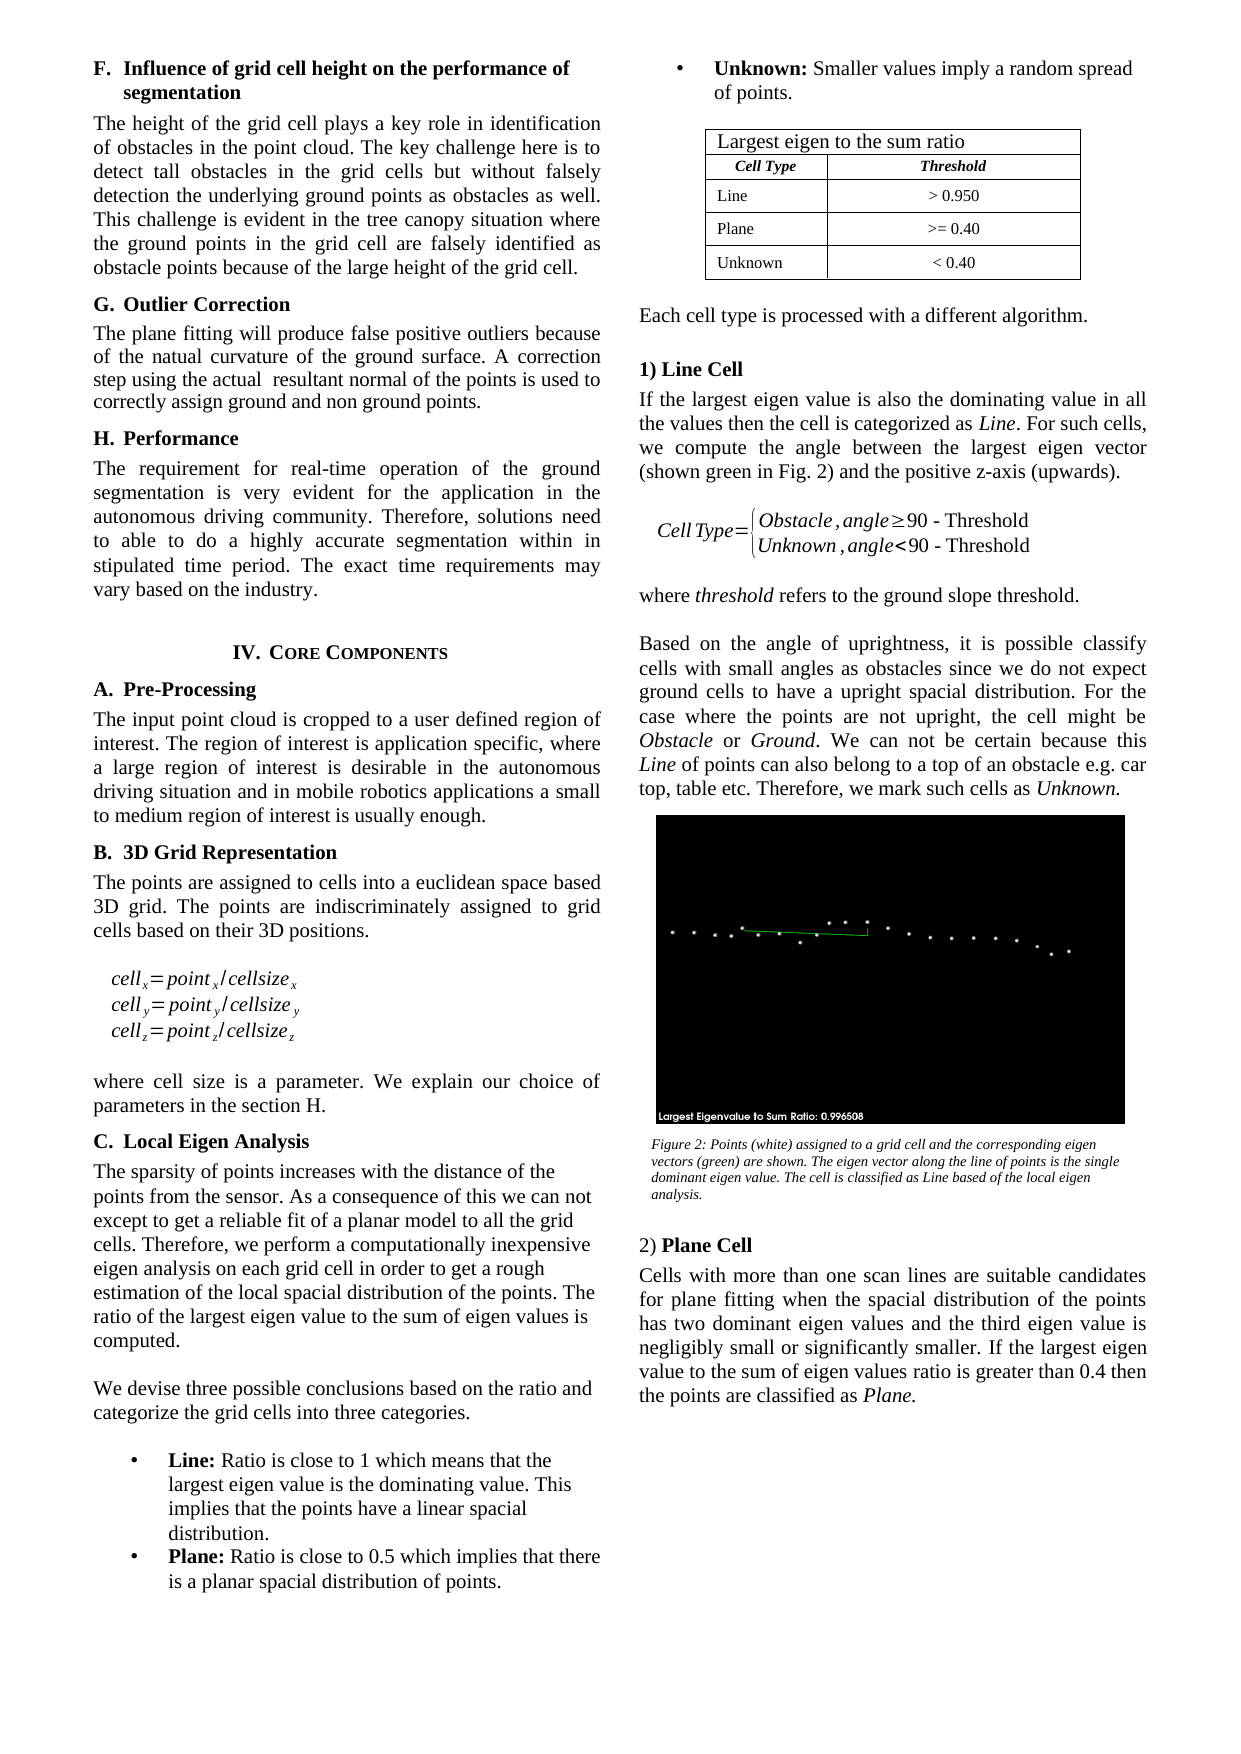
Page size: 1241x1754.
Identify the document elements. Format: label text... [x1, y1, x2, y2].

text If the largest eigen value is also the dominating value in all the values then the cell is categorized as Line. For such cells, we compute the angle between the largest eigen vector (shown green in Fig. 2) and the positive z-axis (upwards). [639, 387, 1147, 483]
text The height of the grid cell plays a key role in identification of obstacles in the point cloud. The key challenge here is to detect tall obstacles in the grid cells but without falsely detection the underlying ground points as obstacles as well. This challenge is evident in the tree canopy situation where the ground points in the grid cell are falsely identified as obstacle points because of the large height of the grid cell. [93, 111, 601, 279]
table_cell < 0.40 [828, 246, 1080, 278]
text The plane fitting will produce false positive outliers because of the natual curvature of the ground surface. A correction step using the actual resultant normal of the points is used to correctly assign ground and non ground points. [93, 322, 601, 413]
text Figure 2: Points (white) assigned to a grid cell and the corresponding eigen vectors (green) are shown. The eigen vector along the line of points is the single dominant eigen value. The cell is classified as Line based of the local eigen analysis. [651, 836, 1128, 1203]
text The input point cloud is cropped to a user defined region of interest. The region of interest is application specific, where a large region of interest is desirable in the autonomous driving situation and in mobile robotics applications a small to medium region of interest is usually enough. [93, 707, 601, 827]
text 1) Line Cell [639, 357, 1147, 381]
list Line: Ratio is close to 1 which means that the largest eigen value is the dominating value. This implies that the points have a linear spacial distribution. [131, 1448, 601, 1544]
table_header Largest eigen to the sum ratio [706, 130, 1080, 153]
list Unknown: Smaller values imply a random spread of points. [676, 56, 1147, 104]
table_cell Plane [706, 213, 827, 245]
list Plane: Ratio is close to 0.5 which implies that there is a planar spacial distribution of points. [131, 1544, 601, 1593]
subtitle Performance [93, 426, 601, 450]
text where threshold refers to the ground slope threshold. [639, 583, 1147, 607]
text The sparsity of points increases with the distance of the points from the sensor. As a consequence of this we can not except to get a reliable fit of a planar model to all the grid cells. Therefore, we perform a computationally inexpensive eigen analysis on each grid cell in order to get a rough estimation of the local spacial distribution of the points. The ratio of the largest eigen value to the sum of eigen values is computed. [93, 1159, 601, 1352]
subtitle Local Eigen Analysis [93, 1129, 601, 1153]
text The points are assigned to cells into a euclidean space based 3D grid. The points are indiscriminately assigned to grid cells based on their 3D positions. [93, 870, 601, 942]
text Based on the angle of uprightness, it is possible classify cells with small angles as obstacles since we do not expect ground cells to have a upright spacial distribution. For the case where the points are not upright, the cell might be Obstacle or Ground. We can not be certain because this Line of points can also belong to a top of an obstacle e.g. car top, table etc. Therefore, we mark such cells as Unknown. [639, 631, 1147, 800]
subtitle Pre-Processing [93, 677, 601, 701]
text 2) Plane Cell [639, 1233, 1147, 1257]
table_cell Cell Type [706, 155, 827, 178]
table_cell Unknown [706, 246, 827, 278]
table_cell >= 0.40 [828, 213, 1080, 245]
text The requirement for real-time operation of the ground segmentation is very evident for the application in the autonomous driving community. Therefore, solutions need to able to do a highly accurate segmentation within in stipulated time period. The exact time requirements may vary based on the industry. [93, 456, 601, 601]
text Each cell type is processed with a different algorithm. [639, 303, 1147, 327]
subtitle Core Components [93, 640, 601, 664]
table_cell Threshold [828, 155, 1080, 178]
text We devise three possible conclusions based on the ratio and categorize the grid cells into three categories. [93, 1376, 601, 1424]
text Cells with more than one scan lines are suitable candidates for plane fitting when the spacial distribution of the points has two dominant eigen values and the third eigen value is negligibly small or significantly smaller. If the largest eigen value to the sum of eigen values ratio is greater than 0.4 then the points are classified as Plane. [639, 1263, 1147, 1407]
picture [656, 815, 1125, 1124]
table_cell > 0.950 [828, 180, 1080, 212]
subtitle 3D Grid Representation [93, 840, 601, 864]
subtitle Outlier Correction [93, 292, 601, 316]
table_cell Line [706, 180, 827, 212]
subtitle Influence of grid cell height on the performance of segmentation [93, 56, 601, 104]
text where cell size is a parameter. We explain our choice of parameters in the section H. [93, 1068, 601, 1117]
